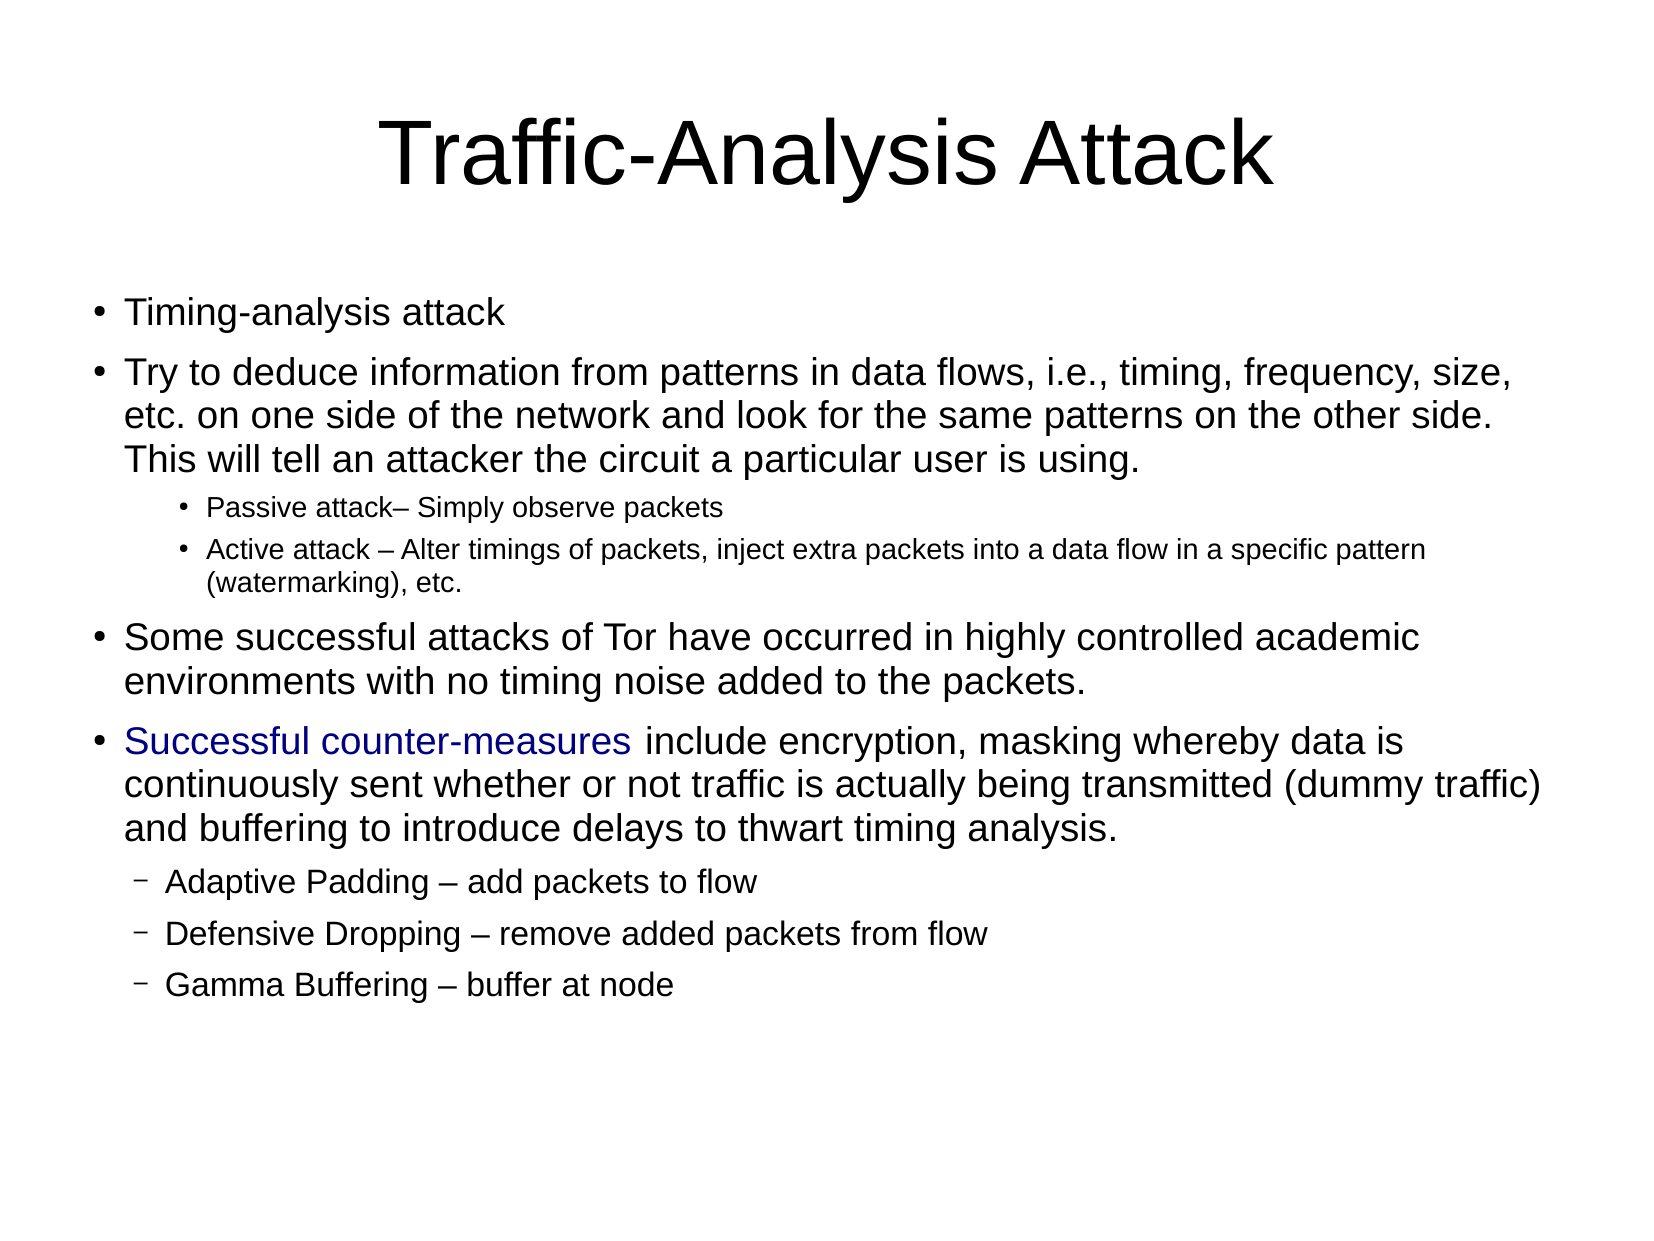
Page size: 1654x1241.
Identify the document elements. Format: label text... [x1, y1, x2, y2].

list Timing-analysis attack Try to deduce information from patterns in data flows, i.e., timing, frequency, size, etc. on one side of the network and look for the same patterns on the other side. This will tell an attacker the circuit a particular user is using. Passive attack– Simply observe packets Active attack – Alter timings of packets, inject extra packets into a data flow in a specific pattern (watermarking), etc. Some successful attacks of Tor have occurred in highly controlled academic environments with no timing noise added to the packets. Successful counter-measures include encryption, masking whereby data is continuously sent whether or not traffic is actually being transmitted (dummy traffic) and buffering to introduce delays to thwart timing analysis. Adaptive Padding – add packets to flow Defensive Dropping – remove added packets from flow Gamma Buffering – buffer at node [82, 290, 1571, 1010]
title Traffic-Analysis Attack [82, 49, 1571, 257]
